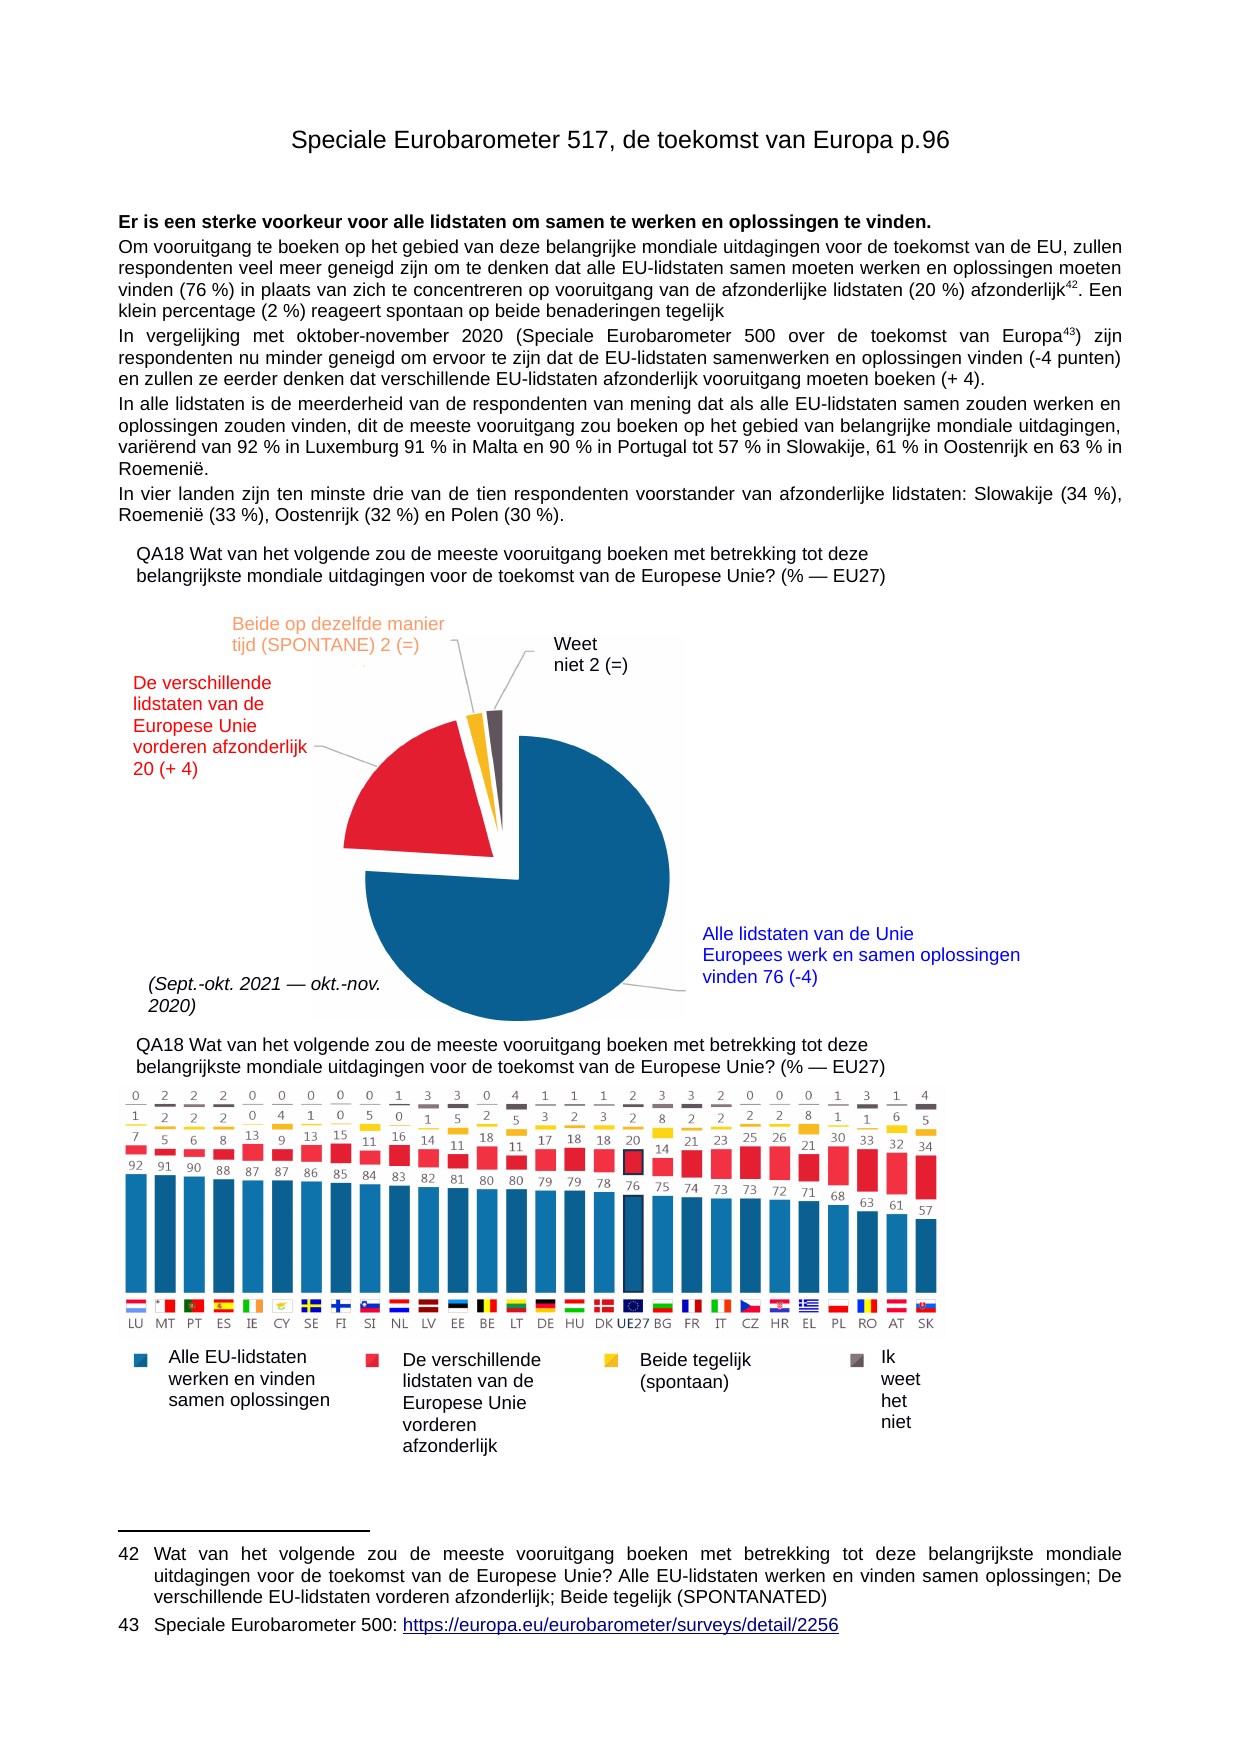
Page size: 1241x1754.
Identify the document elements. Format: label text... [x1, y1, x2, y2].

text Om vooruitgang te boeken op het gebied van deze belangrijke mondiale uitdagingen voor de toekomst van de EU, zullen respondenten veel meer geneigd zijn om te denken dat alle EU-lidstaten samen moeten werken en oplossingen moeten vinden (76 %) in plaats van zich te concentreren op vooruitgang van de afzonderlijke lidstaten (20 %) afzonderlijk. Een klein percentage (2 %) reageert spontaan op beide benaderingen tegelijk [118, 236, 1122, 322]
text In vergelijking met oktober-november 2020 (Speciale Eurobarometer 500 over de toekomst van Europa) zijn respondenten nu minder geneigd om ervoor te zijn dat de EU-lidstaten samenwerken en oplossingen vinden (-4 punten) en zullen ze eerder denken dat verschillende EU-lidstaten afzonderlijk vooruitgang moeten boeken (+ 4). [118, 325, 1122, 390]
picture [312, 981, 318, 989]
text In vier landen zijn ten minste drie van de tien respondenten voorstander van afzonderlijke lidstaten: Slowakije (34 %), Roemenië (33 %), Oostenrijk (32 %) en Polen (30 %). [118, 482, 1122, 526]
picture [311, 634, 686, 1021]
text Speciale Eurobarometer 500: https://europa.eu/eurobarometer/surveys/detail/2256 [118, 1614, 1122, 1636]
picture [117, 1085, 947, 1340]
text Wat van het volgende zou de meeste vooruitgang boeken met betrekking tot deze belangrijkste mondiale uitdagingen voor de toekomst van de Europese Unie? Alle EU-lidstaten werken en vinden samen oplossingen; De verschillende EU-lidstaten vorderen afzonderlijk; Beide tegelijk (SPONTANATED) [118, 1543, 1122, 1608]
picture [126, 1343, 871, 1378]
text In alle lidstaten is de meerderheid van de respondenten van mening dat als alle EU-lidstaten samen zouden werken en oplossingen zouden vinden, dit de meeste vooruitgang zou boeken op het gebied van belangrijke mondiale uitdagingen, variërend van 92 % in Luxemburg 91 % in Malta en 90 % in Portugal tot 57 % in Slowakije, 61 % in Oostenrijk en 63 % in Roemenië. [118, 393, 1122, 479]
text Er is een sterke voorkeur voor alle lidstaten om samen te werken en oplossingen te vinden. [118, 211, 1122, 232]
